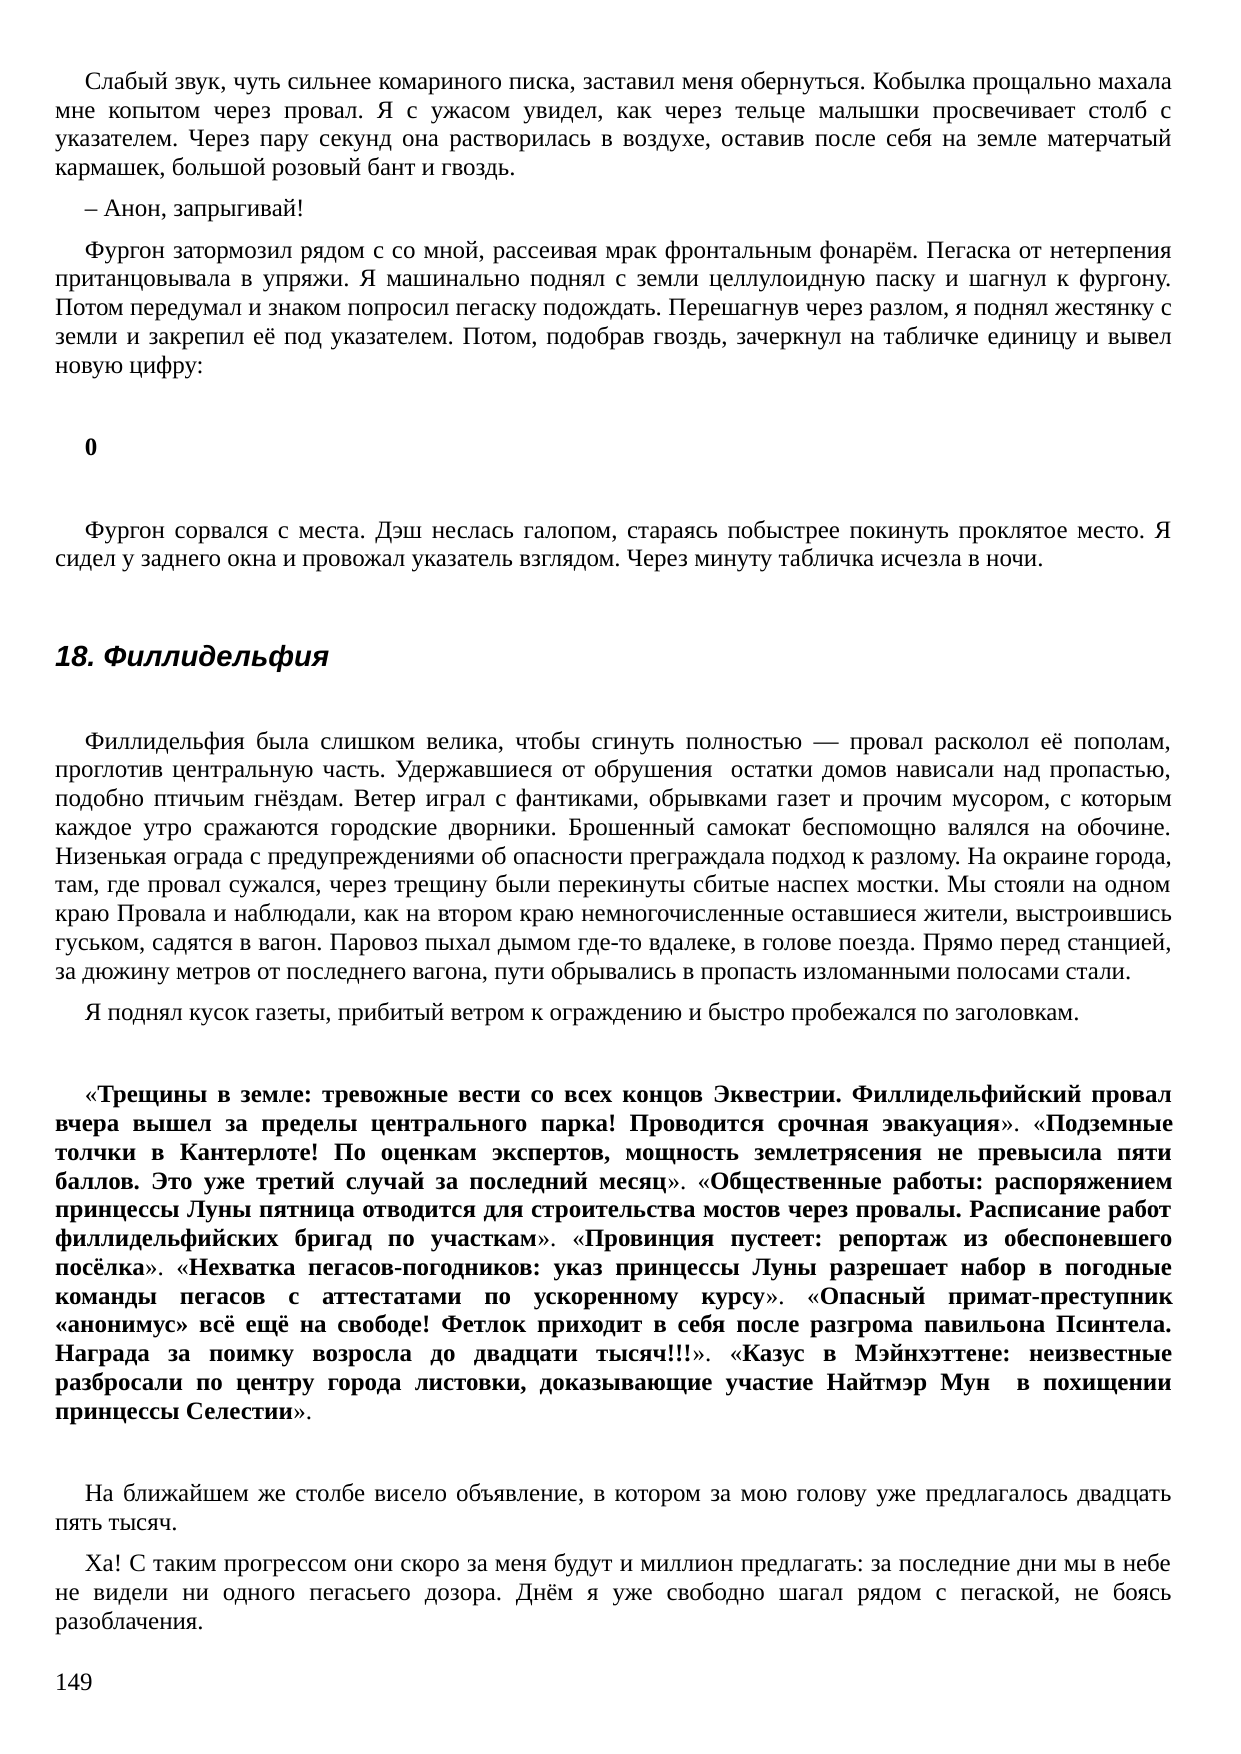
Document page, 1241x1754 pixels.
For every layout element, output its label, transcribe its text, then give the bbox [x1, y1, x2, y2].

text 0 [55, 432, 1173, 461]
subtitle 18. Филлидельфия [55, 638, 1173, 672]
text На ближайшем же столбе висело объявление, в котором за мою голову уже предлагалось двадцать пять тысяч. [55, 1478, 1173, 1536]
text Ха! С таким прогрессом они скоро за меня будут и миллион предлагать: за последние дни мы в небе не видели ни одного пегасьего дозора. Днём я уже свободно шагал рядом с пегаской, не боясь разоблачения. [55, 1548, 1173, 1634]
text Фургон сорвался с места. Дэш неслась галопом, стараясь побыстрее покинуть проклятое место. Я сидел у заднего окна и провожал указатель взглядом. Через минуту табличка исчезла в ночи. [55, 515, 1173, 572]
text «Трещины в земле: тревожные вести со всех концов Эквестрии. Филлидельфийский провал вчера вышел за пределы центрального парка! Проводится срочная эвакуация». «Подземные толчки в Кантерлоте! По оценкам экспертов, мощность землетрясения не превысила пяти баллов. Это уже третий случай за последний месяц». «Общественные работы: распоряжением принцессы Луны пятница отводится для строительства мостов через провалы. Расписание работ филлидельфийских бригад по участкам». «Провинция пустеет: репортаж из обеспоневшего посёлка». «Нехватка пегасов-погодников: указ принцессы Луны разрешает набор в погодные команды пегасов с аттестатами по ускоренному курсу». «Опасный примат-преступник «анонимус» всё ещё на свободе! Фетлок приходит в себя после разгрома павильона Псинтела. Награда за поимку возросла до двадцати тысяч!!!». «Казус в Мэйнхэттене: неизвестные разбросали по центру города листовки, доказывающие участие Найтмэр Мун в похищении принцессы Селестии». [55, 1079, 1173, 1424]
text Фургон затормозил рядом с со мной, рассеивая мрак фронтальным фонарём. Пегаска от нетерпения пританцовывала в упряжи. Я машинально поднял с земли целлулоидную паску и шагнул к фургону. Потом передумал и знаком попросил пегаску подождать. Перешагнув через разлом, я поднял жестянку с земли и закрепил её под указателем. Потом, подобрав гвоздь, зачеркнул на табличке единицу и вывел новую цифру: [55, 235, 1173, 378]
text Филлидельфия была слишком велика, чтобы сгинуть полностью — провал расколол её пополам, проглотив центральную часть. Удержавшиеся от обрушения остатки домов нависали над пропастью, подобно птичьим гнёздам. Ветер играл с фантиками, обрывками газет и прочим мусором, с которым каждое утро сражаются городские дворники. Брошенный самокат беспомощно валялся на обочине. Низенькая ограда с предупреждениями об опасности преграждала подход к разлому. На окраине города, там, где провал сужался, через трещину были перекинуты сбитые наспех мостки. Мы стояли на одном краю Провала и наблюдали, как на втором краю немногочисленные оставшиеся жители, выстроившись гуськом, садятся в вагон. Паровоз пыхал дымом где-то вдалеке, в голове поезда. Прямо перед станцией, за дюжину метров от последнего вагона, пути обрывались в пропасть изломанными полосами стали. [55, 726, 1173, 984]
text Я поднял кусок газеты, прибитый ветром к ограждению и быстро пробежался по заголовкам. [55, 997, 1173, 1026]
text Слабый звук, чуть сильнее комариного писка, заставил меня обернуться. Кобылка прощально махала мне копытом через провал. Я с ужасом увидел, как через тельце малышки просвечивает столб с указателем. Через пару секунд она растворилась в воздухе, оставив после себя на земле матерчатый кармашек, большой розовый бант и гвоздь. [55, 66, 1173, 181]
text – Анон, запрыгивай! [55, 193, 1173, 222]
